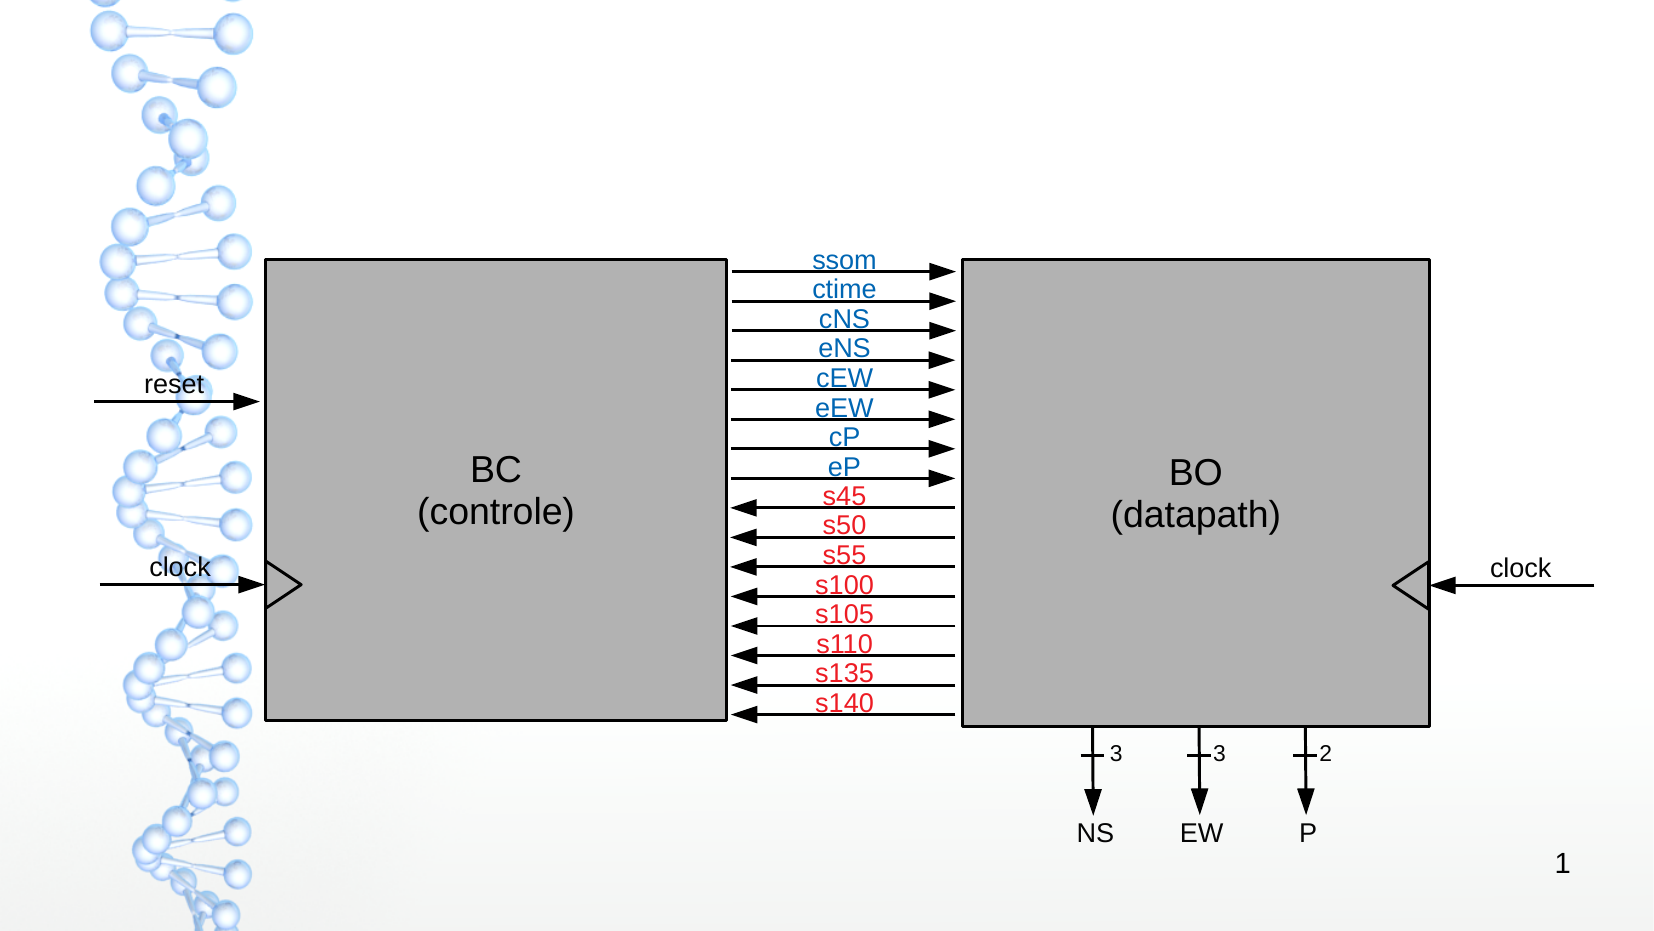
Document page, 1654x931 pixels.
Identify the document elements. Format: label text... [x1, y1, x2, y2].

title eEW [809, 392, 880, 421]
title ctime [809, 274, 880, 303]
title s50 [809, 510, 880, 540]
text_box [265, 561, 302, 609]
picture [0, 0, 1654, 931]
title ssom [809, 244, 880, 274]
title NS [1045, 809, 1146, 858]
title 3 [1104, 738, 1128, 768]
title s100 [809, 569, 880, 599]
title eP [809, 451, 880, 480]
title s140 [809, 687, 880, 718]
title 2 [1311, 739, 1341, 768]
title cP [809, 421, 880, 451]
title s45 [809, 480, 880, 510]
title s110 [809, 628, 880, 658]
title reset [124, 360, 225, 408]
title cNS [809, 303, 880, 333]
title cEW [809, 362, 880, 392]
title clock [1470, 544, 1571, 592]
title s105 [809, 599, 880, 628]
text_box BC (controle) [265, 259, 727, 721]
text_box BO (datapath) [962, 259, 1430, 727]
title EW [1151, 809, 1252, 858]
title s55 [809, 540, 880, 569]
title 3 [1204, 739, 1235, 768]
title s135 [809, 658, 880, 687]
title eNS [809, 333, 880, 362]
title clock [129, 543, 231, 591]
text_box [1392, 561, 1429, 610]
title P [1257, 809, 1359, 858]
